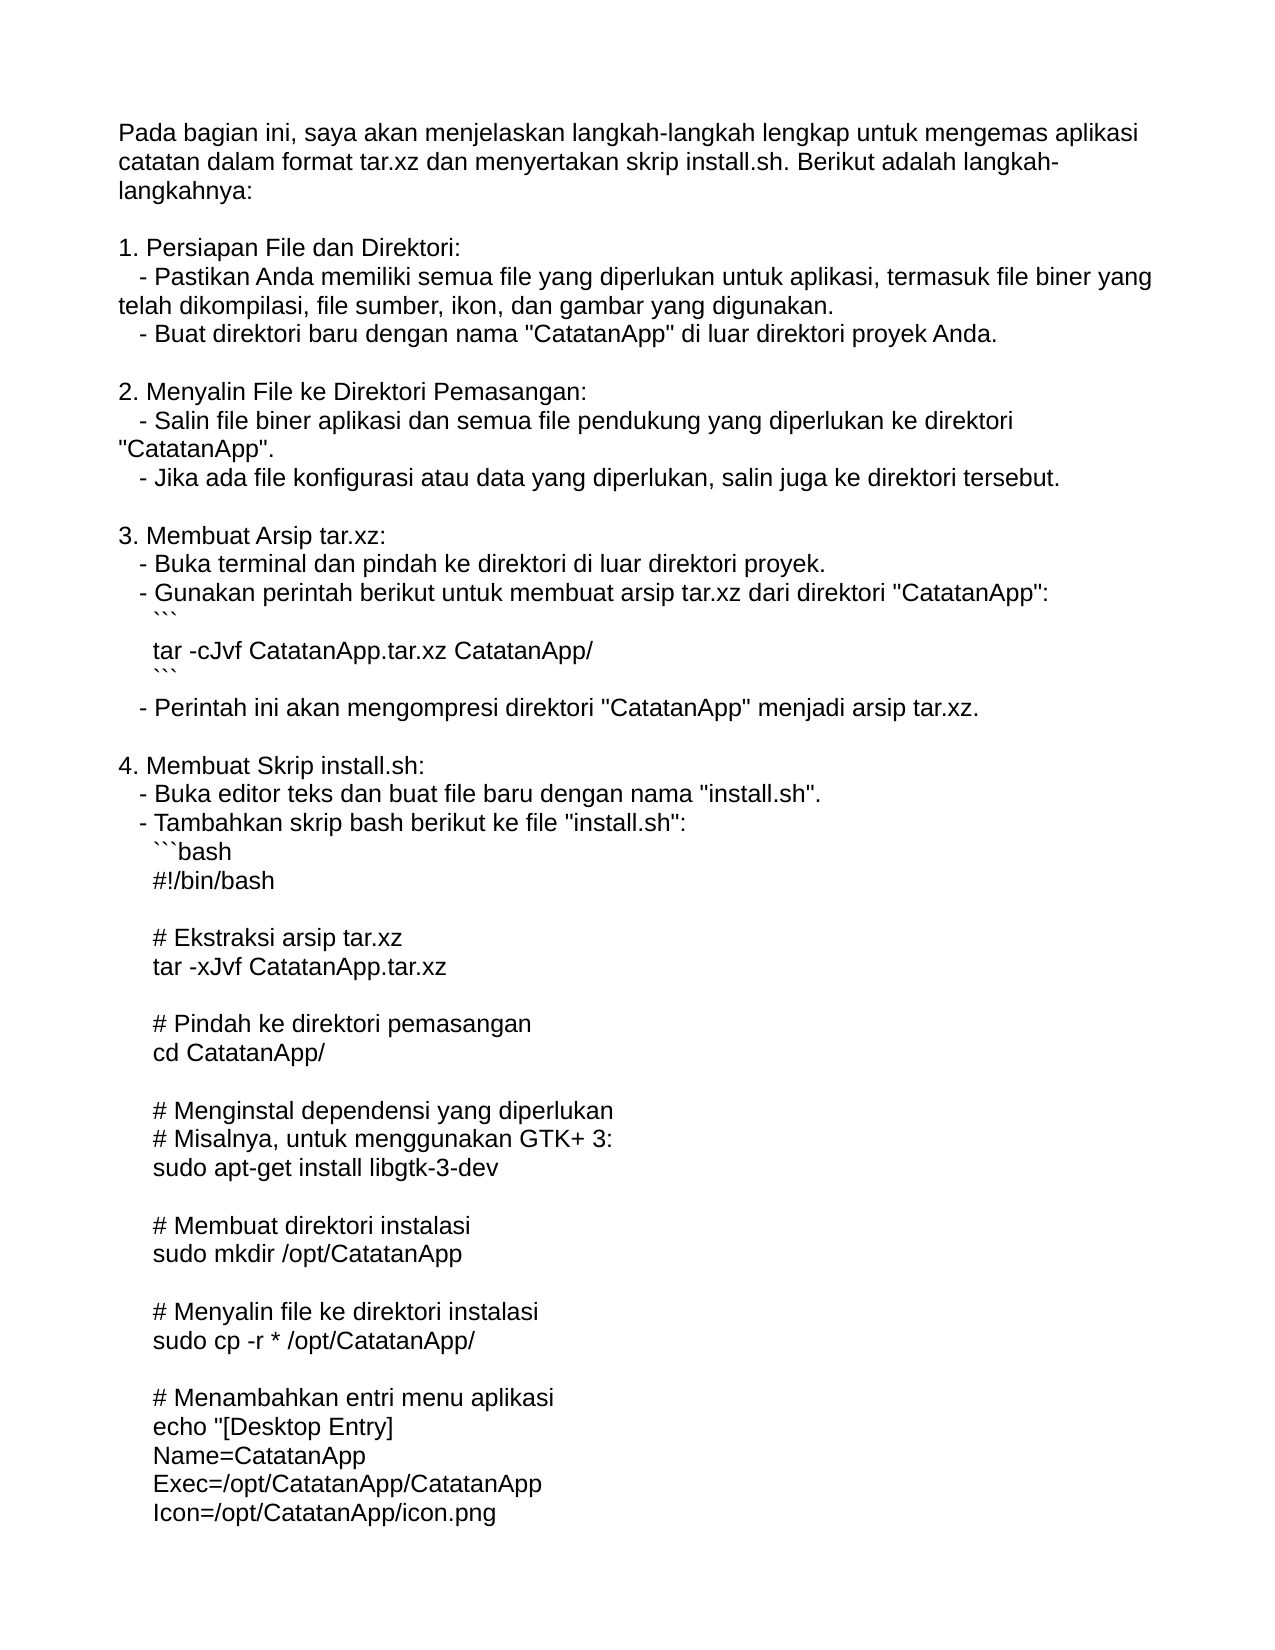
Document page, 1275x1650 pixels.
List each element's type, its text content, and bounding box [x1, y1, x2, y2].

text - Pastikan Anda memiliki semua file yang diperlukan untuk aplikasi, termasuk file biner yang telah dikompilasi, file sumber, ikon, dan gambar yang digunakan. [118, 262, 1157, 319]
text sudo cp -r * /opt/CatatanApp/ [118, 1326, 1157, 1354]
text - Buka terminal dan pindah ke direktori di luar direktori proyek. [118, 549, 1157, 578]
text - Salin file biner aplikasi dan semua file pendukung yang diperlukan ke direktori "CatatanApp". [118, 406, 1157, 463]
text 2. Menyalin File ke Direktori Pemasangan: [118, 377, 1157, 406]
text - Gunakan perintah berikut untuk membuat arsip tar.xz dari direktori "CatatanApp": [118, 578, 1157, 607]
text # Misalnya, untuk menggunakan GTK+ 3: [118, 1124, 1157, 1153]
text sudo apt-get install libgtk-3-dev [118, 1153, 1157, 1182]
text Name=CatatanApp [118, 1441, 1157, 1469]
text Pada bagian ini, saya akan menjelaskan langkah-langkah lengkap untuk mengemas aplikasi catatan dalam format tar.xz dan menyertakan skrip install.sh. Berikut adalah langkah-langkahnya: [118, 118, 1157, 204]
text cd CatatanApp/ [118, 1038, 1157, 1067]
text tar -cJvf CatatanApp.tar.xz CatatanApp/ [118, 636, 1157, 664]
text ```bash [118, 837, 1157, 866]
text Exec=/opt/CatatanApp/CatatanApp [118, 1469, 1157, 1498]
text - Tambahkan skrip bash berikut ke file "install.sh": [118, 808, 1157, 837]
text echo "[Desktop Entry] [118, 1412, 1157, 1441]
text ``` [118, 607, 1157, 636]
text 3. Membuat Arsip tar.xz: [118, 521, 1157, 549]
text # Menginstal dependensi yang diperlukan [118, 1096, 1157, 1124]
text - Buat direktori baru dengan nama "CatatanApp" di luar direktori proyek Anda. [118, 319, 1157, 348]
text ``` [118, 664, 1157, 693]
text # Pindah ke direktori pemasangan [118, 1009, 1157, 1038]
text 4. Membuat Skrip install.sh: [118, 751, 1157, 779]
text Icon=/opt/CatatanApp/icon.png [118, 1498, 1157, 1527]
text 1. Persiapan File dan Direktori: [118, 233, 1157, 262]
text # Ekstraksi arsip tar.xz [118, 923, 1157, 952]
text - Perintah ini akan mengompresi direktori "CatatanApp" menjadi arsip tar.xz. [118, 693, 1157, 722]
text tar -xJvf CatatanApp.tar.xz [118, 952, 1157, 981]
text - Buka editor teks dan buat file baru dengan nama "install.sh". [118, 779, 1157, 808]
text #!/bin/bash [118, 866, 1157, 894]
text # Menyalin file ke direktori instalasi [118, 1297, 1157, 1326]
text # Membuat direktori instalasi [118, 1211, 1157, 1239]
text - Jika ada file konfigurasi atau data yang diperlukan, salin juga ke direktori tersebut. [118, 463, 1157, 492]
text # Menambahkan entri menu aplikasi [118, 1383, 1157, 1412]
text sudo mkdir /opt/CatatanApp [118, 1239, 1157, 1268]
